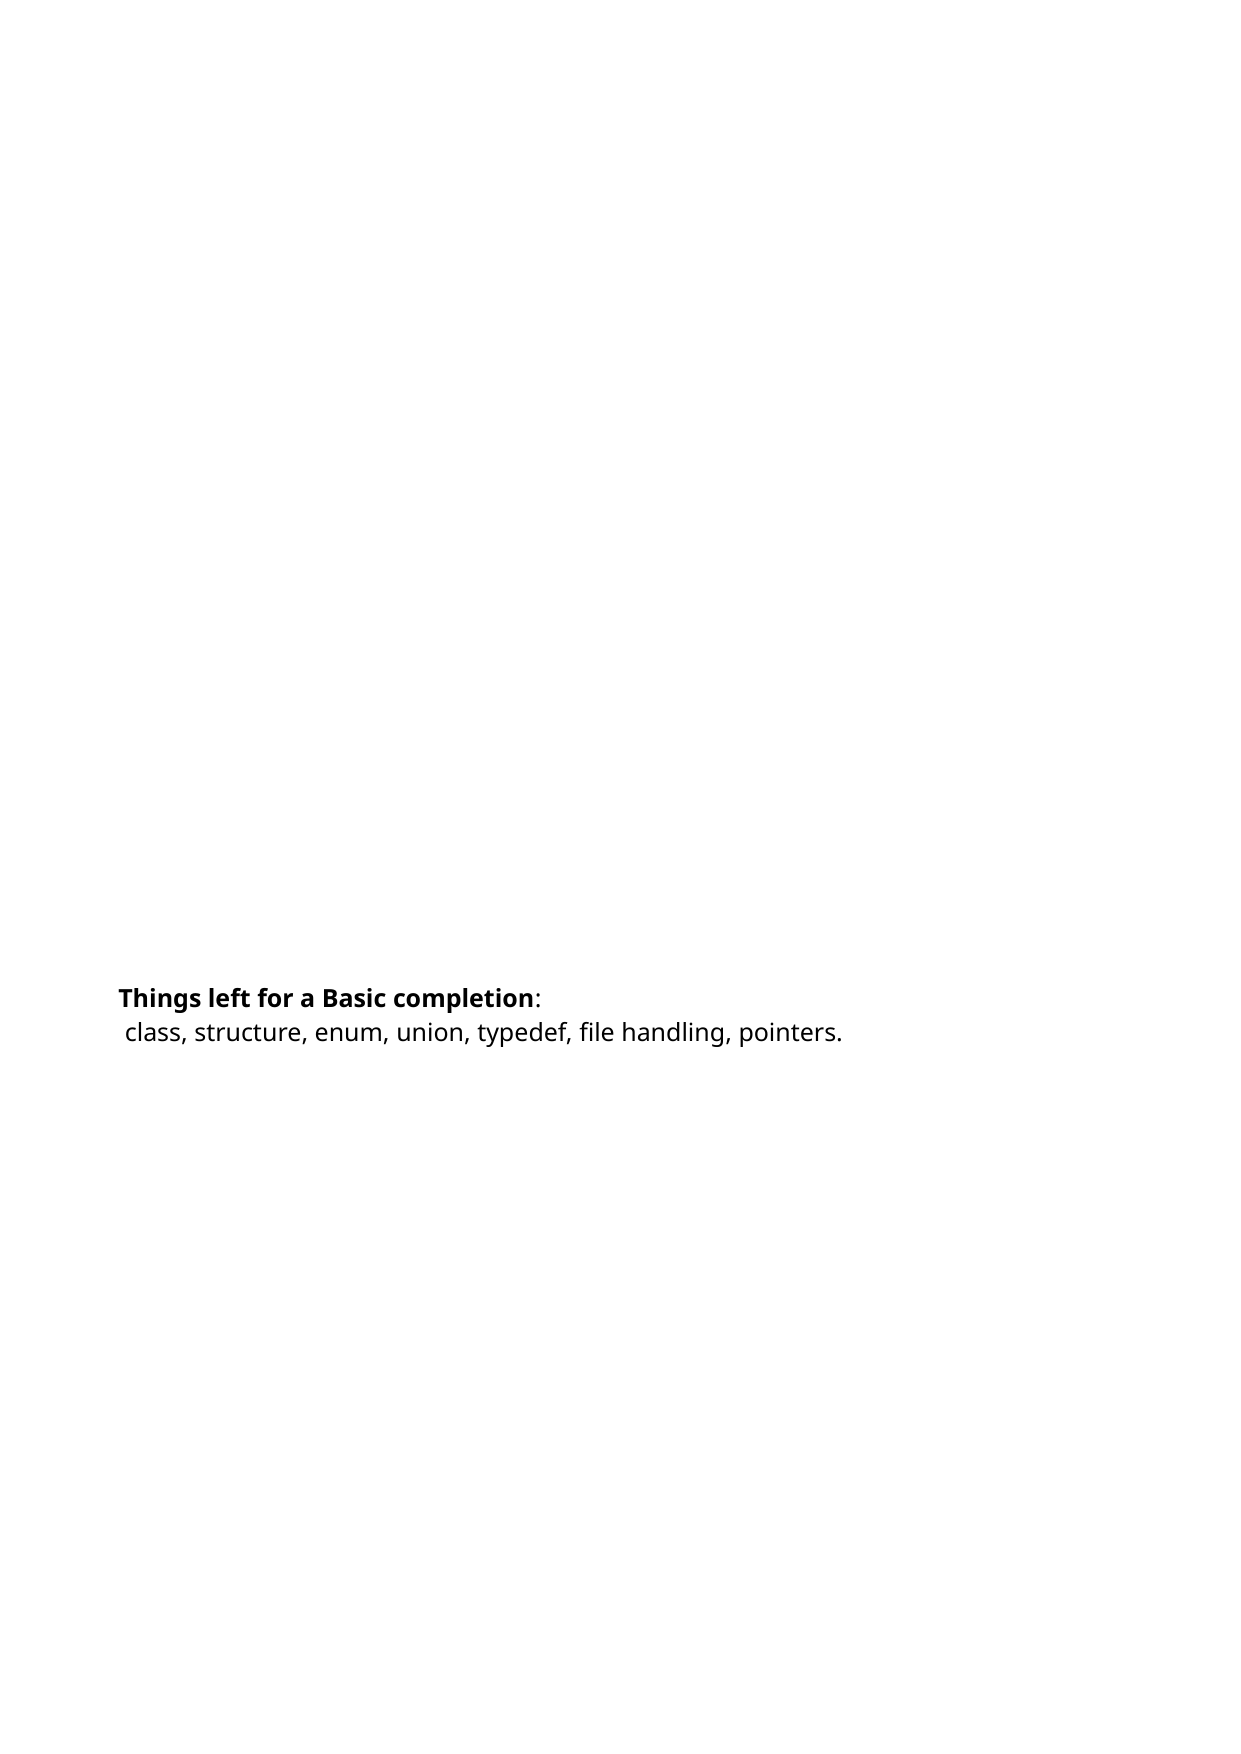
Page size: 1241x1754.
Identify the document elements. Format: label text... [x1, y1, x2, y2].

text Things left for a Basic completion: [118, 981, 1122, 1015]
text class, structure, enum, union, typedef, file handling, pointers. [118, 1015, 1122, 1049]
